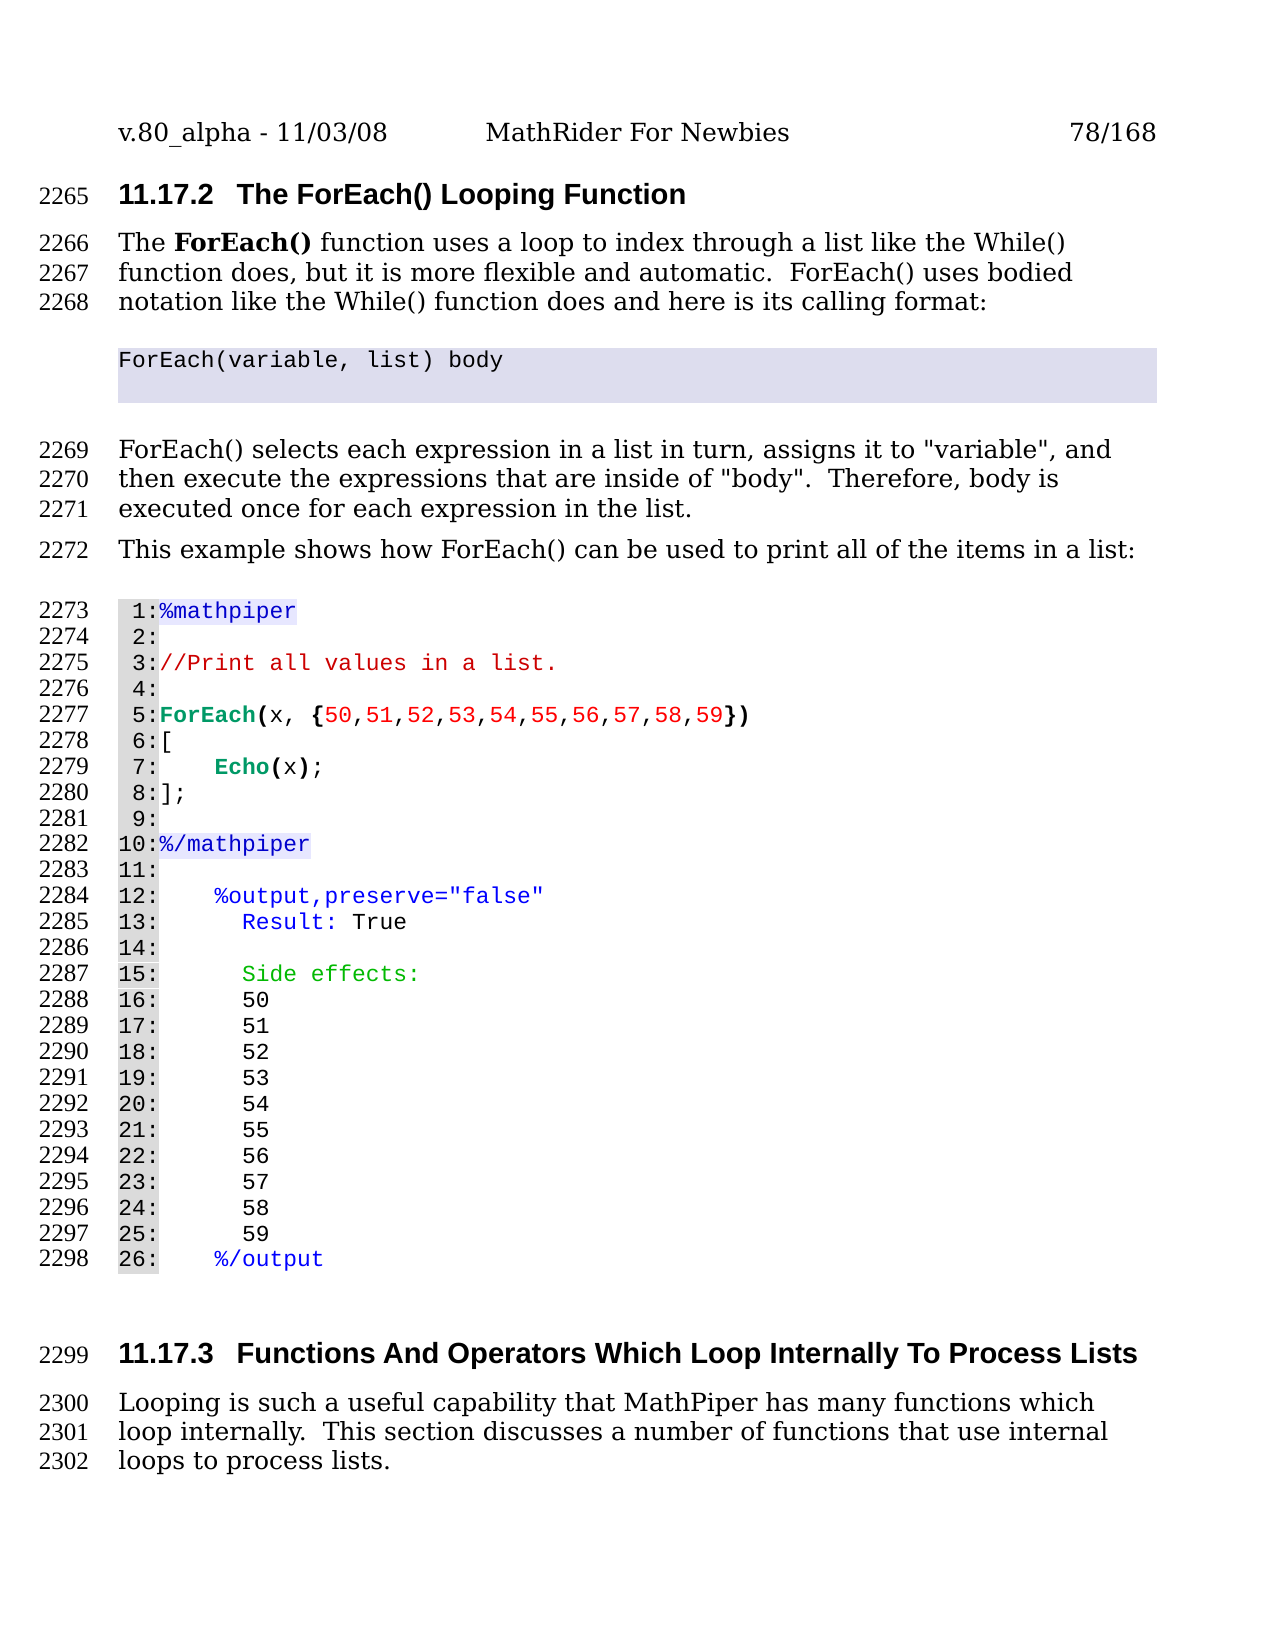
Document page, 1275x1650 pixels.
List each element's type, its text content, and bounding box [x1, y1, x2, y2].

text 17: 51 [118, 1014, 1157, 1040]
text ForEach() selects each expression in a list in turn, assigns it to "variable", and then execute the expressions that are inside of "body". Therefore, body is executed once for each expression in the list. [118, 435, 1157, 523]
subtitle Functions And Operators Which Loop Internally To Process Lists [118, 1336, 1157, 1370]
text 1:%mathpiper [118, 599, 1157, 625]
text 2: [118, 625, 1157, 651]
text 11: [118, 859, 1157, 885]
text The ForEach() function uses a loop to index through a list like the While() function does, but it is more flexible and automatic. ForEach() uses bodied notation like the While() function does and here is its calling format: [118, 228, 1157, 316]
text 8:]; [118, 781, 1157, 807]
table_header ForEach(variable, list) body [118, 348, 1157, 403]
text 5:ForEach(x, {50,51,52,53,54,55,56,57,58,59}) [118, 703, 1157, 729]
text 23: 57 [118, 1170, 1157, 1196]
text 7: Echo(x); [118, 755, 1157, 781]
text 13: Result: True [118, 911, 1157, 937]
text 22: 56 [118, 1144, 1157, 1170]
text 18: 52 [118, 1040, 1157, 1066]
text 19: 53 [118, 1066, 1157, 1092]
text 4: [118, 677, 1157, 703]
text 3://Print all values in a list. [118, 651, 1157, 677]
text Looping is such a useful capability that MathPiper has many functions which loop internally. This section discusses a number of functions that use internal loops to process lists. [118, 1388, 1157, 1475]
text 25: 59 [118, 1222, 1157, 1248]
text 12: %output,preserve="false" [118, 885, 1157, 911]
text 14: [118, 937, 1157, 962]
text 6:[ [118, 729, 1157, 755]
text 15: Side effects: [118, 962, 1157, 988]
text 21: 55 [118, 1118, 1157, 1144]
text 10:%/mathpiper [118, 833, 1157, 859]
text 16: 50 [118, 988, 1157, 1014]
text 26: %/output [118, 1248, 1157, 1274]
subtitle The ForEach() Looping Function [118, 177, 1157, 210]
text 20: 54 [118, 1092, 1157, 1118]
text 24: 58 [118, 1196, 1157, 1222]
text This example shows how ForEach() can be used to print all of the items in a list: [118, 535, 1157, 564]
text 9: [118, 807, 1157, 833]
